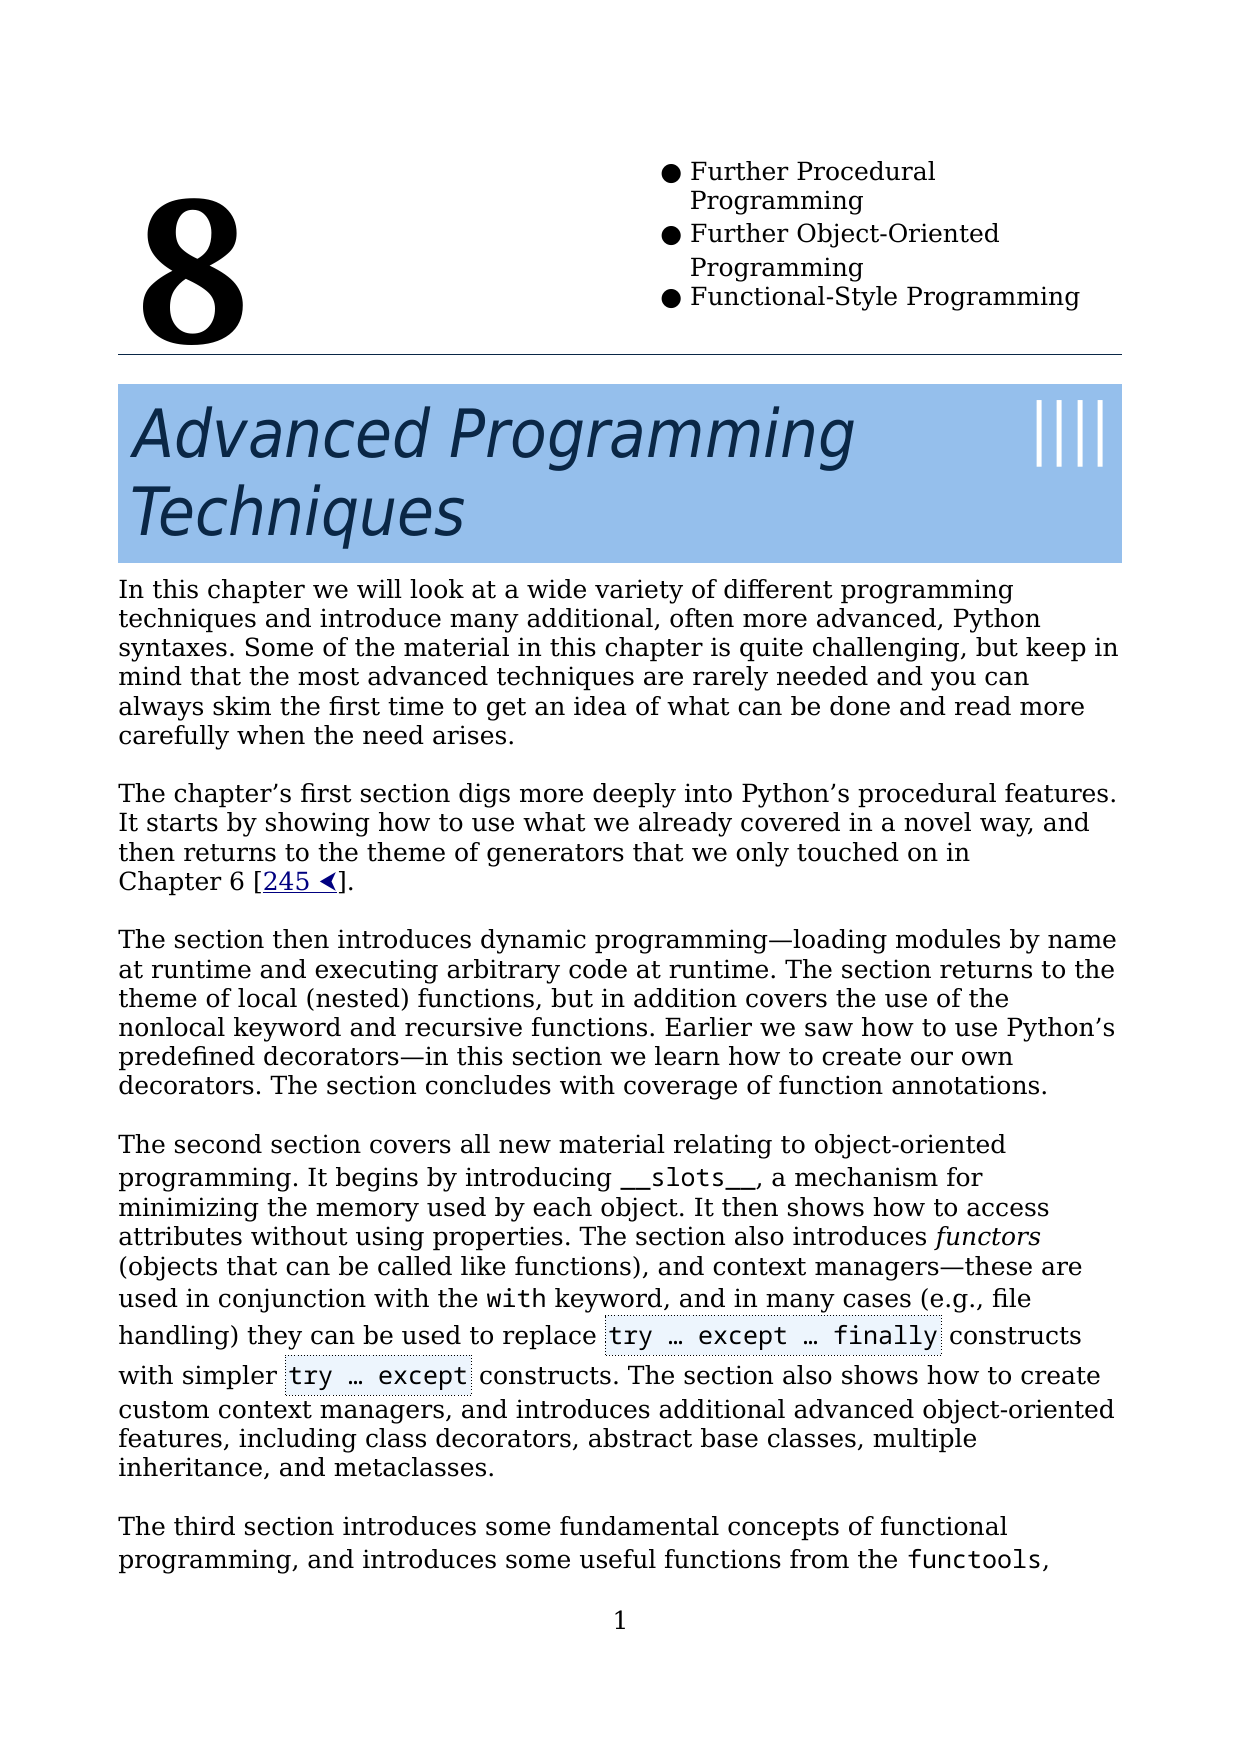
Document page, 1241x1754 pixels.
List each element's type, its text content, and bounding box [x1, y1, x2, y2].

subtitle Advanced Programming Techniques [118, 384, 1122, 563]
text The chapter’s first section digs more deeply into Python’s procedural features. It starts by showing how to use what we already covered in a novel way, and then returns to the theme of generators that we only touched on in Chapter 6 [245 ⮜]. [118, 779, 1122, 896]
text |||| [1016, 390, 1110, 467]
text The second section covers all new material relating to object-oriented programming. It begins by introducing __slots__, a mechanism for minimizing the memory used by each object. It then shows how to access attributes without using properties. The section also introduces functors (objects that can be called like functions), and context managers—these are used in conjunction with the with keyword, and in many cases (e.g., file handling) they can be used to replace try … except … finally constructs with simpler try … except constructs. The section also shows how to create custom context managers, and introduces additional advanced object-oriented features, including class decorators, abstract base classes, multiple inheritance, and metaclasses. [118, 1130, 1122, 1483]
text In this chapter we will look at a wide variety of different programming techniques and introduce many additional, often more advanced, Python syntaxes. Some of the material in this chapter is quite challenging, but keep in mind that the most advanced techniques are rarely needed and you can always skim the first time to get an idea of what can be done and read more carefully when the need arises. [118, 575, 1122, 750]
text The section then introduces dynamic programming—loading modules by name at runtime and executing arbitrary code at runtime. The section returns to the theme of local (nested) functions, but in addition covers the use of the nonlocal keyword and recursive functions. Earlier we saw how to use Python’s predefined decorators—in this section we learn how to create our own decorators. The section concludes with coverage of function annotations. [118, 926, 1122, 1101]
text The third section introduces some fundamental concepts of functional programming, and introduces some useful functions from the functools, [118, 1512, 1122, 1575]
